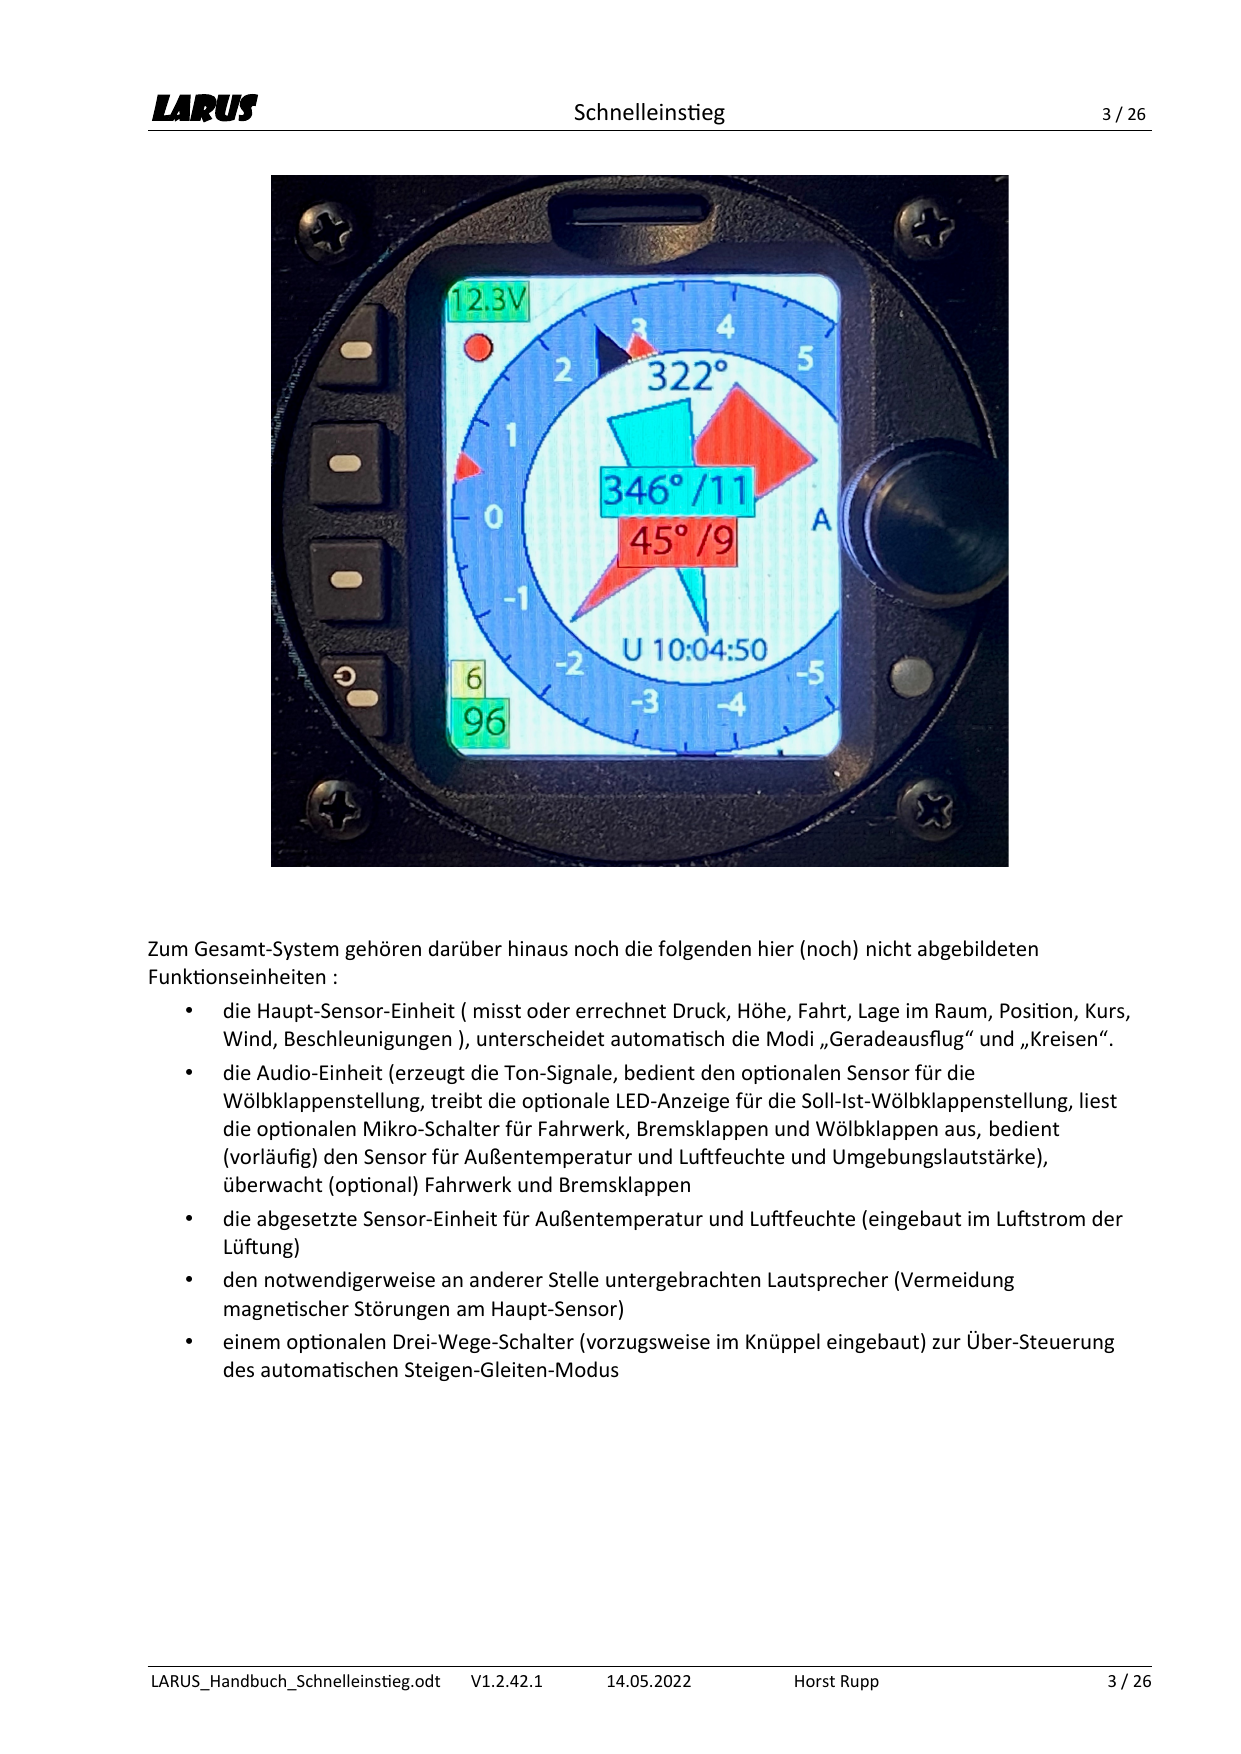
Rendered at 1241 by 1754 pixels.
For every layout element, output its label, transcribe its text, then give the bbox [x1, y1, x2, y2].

list die Haupt-Sensor-Einheit ( misst oder errechnet Druck, Höhe, Fahrt, Lage im Raum, Position, Kurs, Wind, Beschleunigungen ), unterscheidet automatisch die Modi „Geradeausflug“ und „Kreisen“. [185, 996, 1152, 1052]
list einem optionalen Drei-Wege-Schalter (vorzugsweise im Knüppel eingebaut) zur Über-Steuerung des automatischen Steigen-Gleiten-Modus [185, 1327, 1152, 1383]
list den notwendigerweise an anderer Stelle untergebrachten Lautsprecher (Vermeidung magnetischer Störungen am Haupt-Sensor) [185, 1266, 1152, 1322]
text Zum Gesamt-System gehören darüber hinaus noch die folgenden hier (noch) nicht abgebildeten Funktionseinheiten : [148, 934, 1152, 990]
picture [271, 175, 1009, 867]
list die Audio-Einheit (erzeugt die Ton-Signale, bedient den optionalen Sensor für die Wölbklappenstellung, treibt die optionale LED-Anzeige für die Soll-Ist-Wölbklappenstellung, liest die optionalen Mikro-Schalter für Fahrwerk, Bremsklappen und Wölbklappen aus, bedient (vorläufig) den Sensor für Außentemperatur und Luftfeuchte und Umgebungslautstärke), überwacht (optional) Fahrwerk und Bremsklappen [185, 1058, 1152, 1198]
list die abgesetzte Sensor-Einheit für Außentemperatur und Luftfeuchte (eingebaut im Luftstrom der Lüftung) [185, 1204, 1152, 1260]
